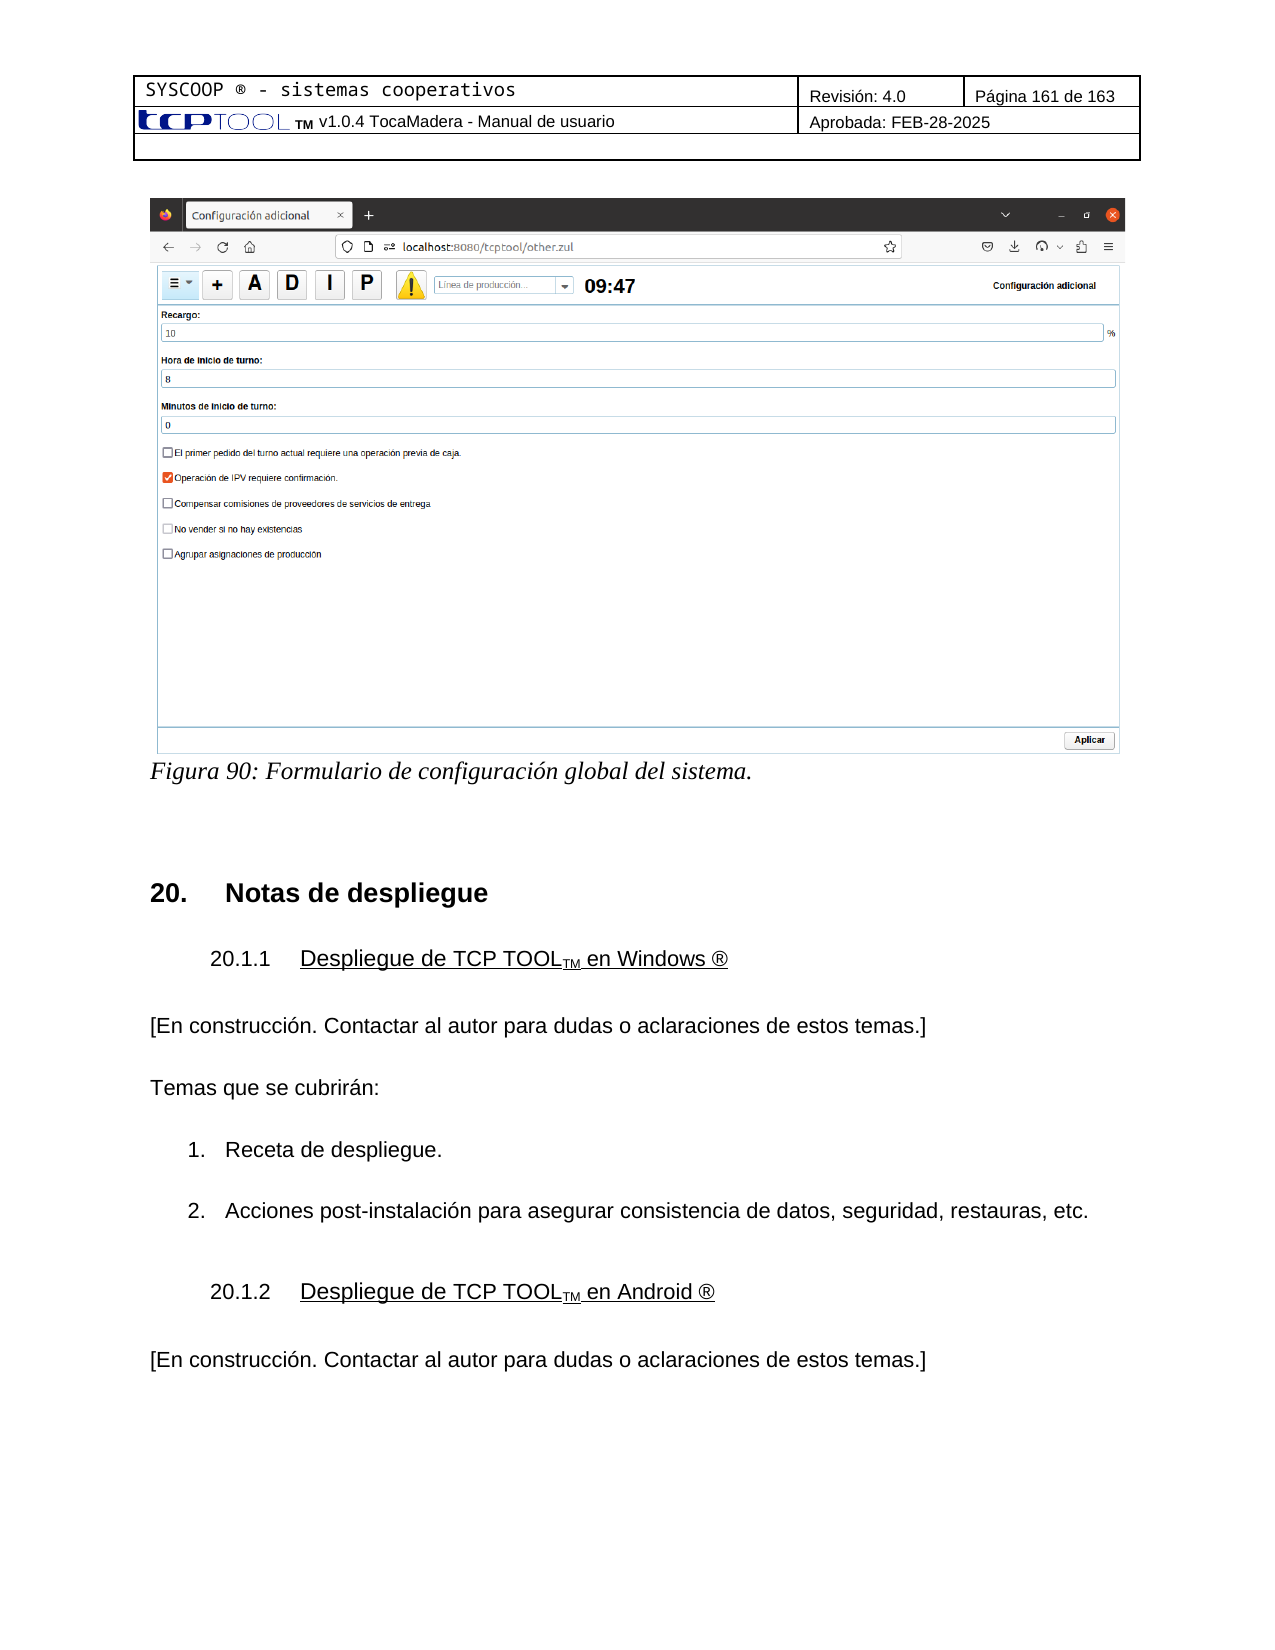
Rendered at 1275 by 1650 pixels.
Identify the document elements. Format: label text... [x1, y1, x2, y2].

text Temas que se cubrirán: [150, 1075, 1125, 1100]
text Figura 90: Formulario de configuración global del sistema. [150, 757, 1125, 785]
text [En construcción. Contactar al autor para dudas o aclaraciones de estos temas.] [150, 1347, 1125, 1372]
list Acciones post-instalación para asegurar consistencia de datos, seguridad, restauras, etc. [187, 1198, 1125, 1224]
list Receta de despliegue. [187, 1137, 1125, 1162]
picture [150, 198, 1125, 757]
subtitle Notas de despliegue [150, 877, 1125, 909]
text [En construcción. Contactar al autor para dudas o aclaraciones de estos temas.] [150, 1013, 1125, 1038]
subtitle Despliegue de TCP TOOLTM en Windows ® [210, 945, 1125, 971]
picture [138, 110, 290, 130]
subtitle Despliegue de TCP TOOLTM en Android ® [210, 1278, 1125, 1304]
